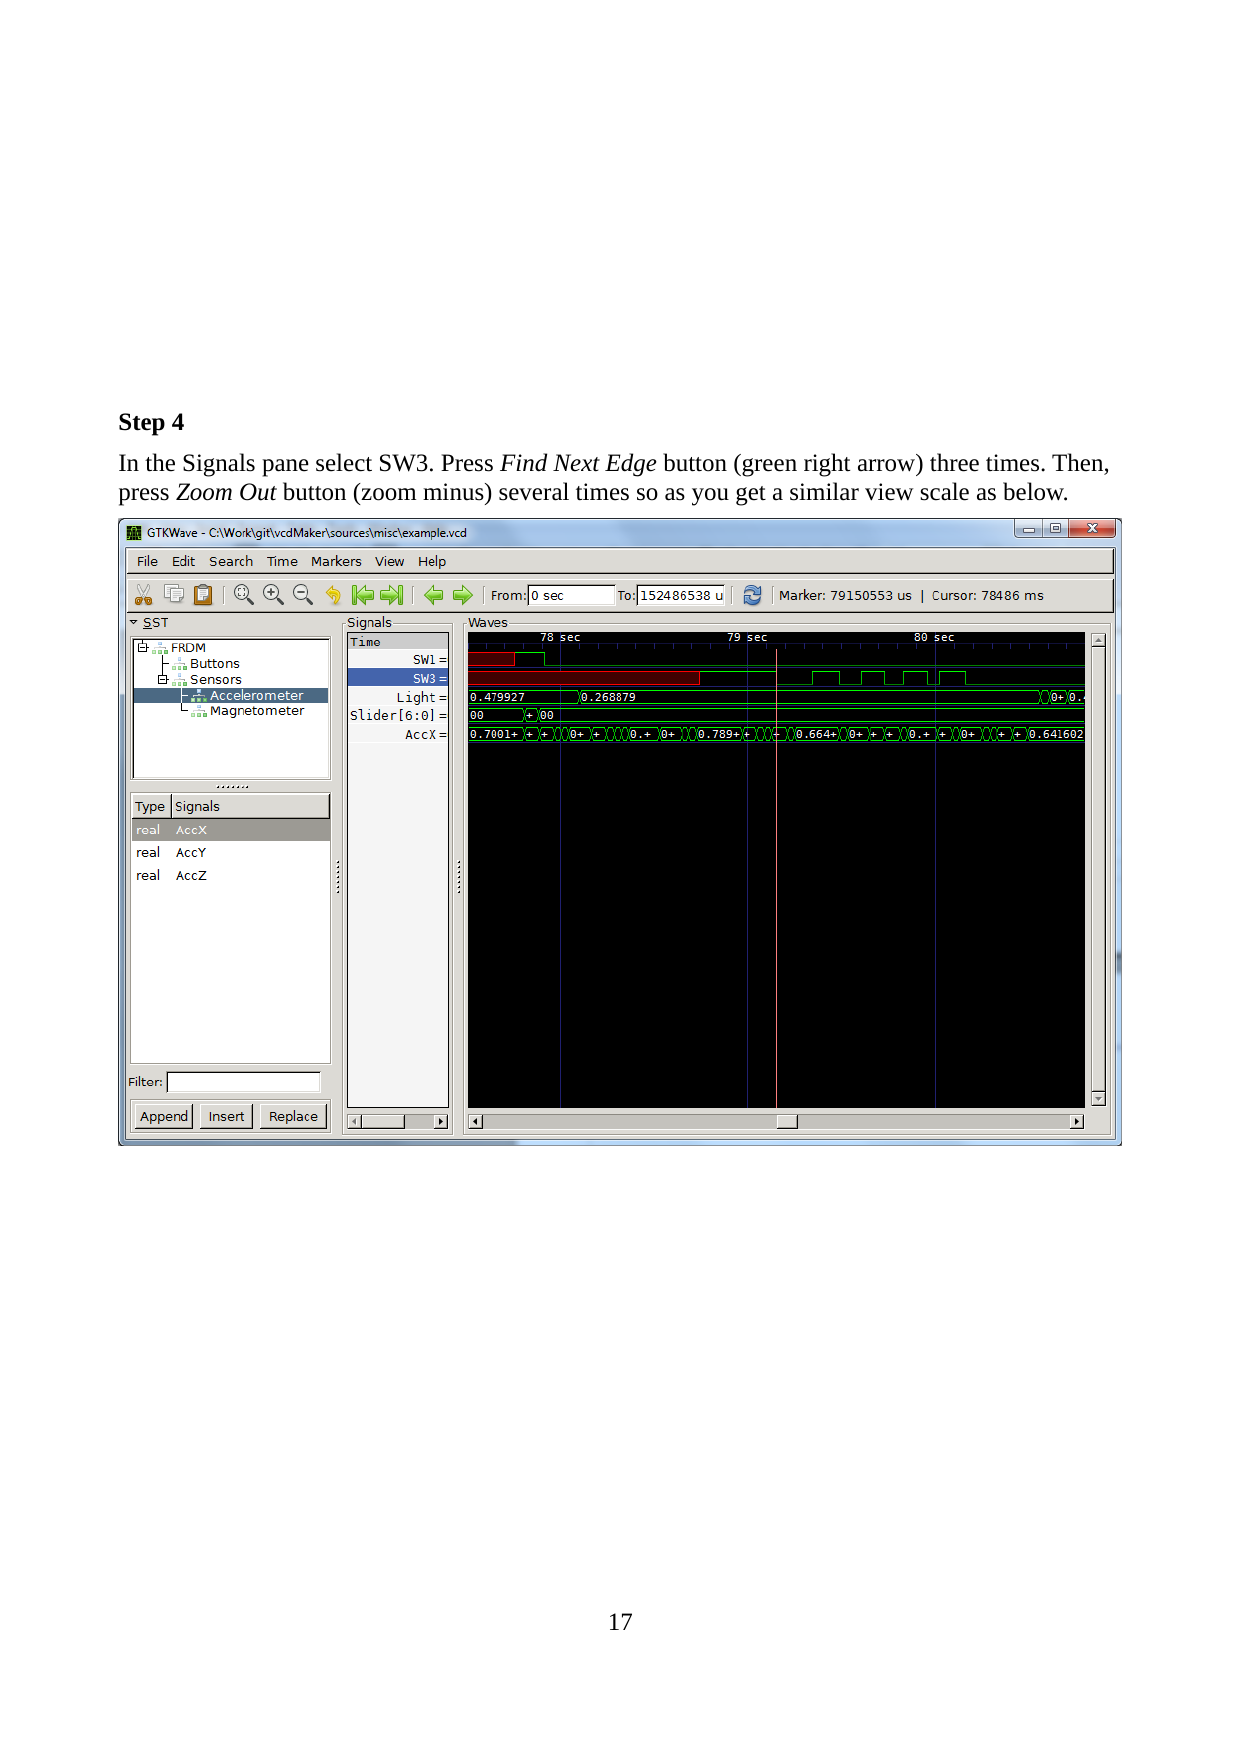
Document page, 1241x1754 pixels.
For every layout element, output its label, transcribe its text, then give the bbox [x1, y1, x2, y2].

text Step 4 [118, 407, 1122, 436]
picture [118, 518, 1122, 1146]
text In the Signals pane select SW3. Press Find Next Edge button (green right arrow) three times. Then, press Zoom Out button (zoom minus) several times so as you get a similar view scale as below. [118, 448, 1122, 506]
